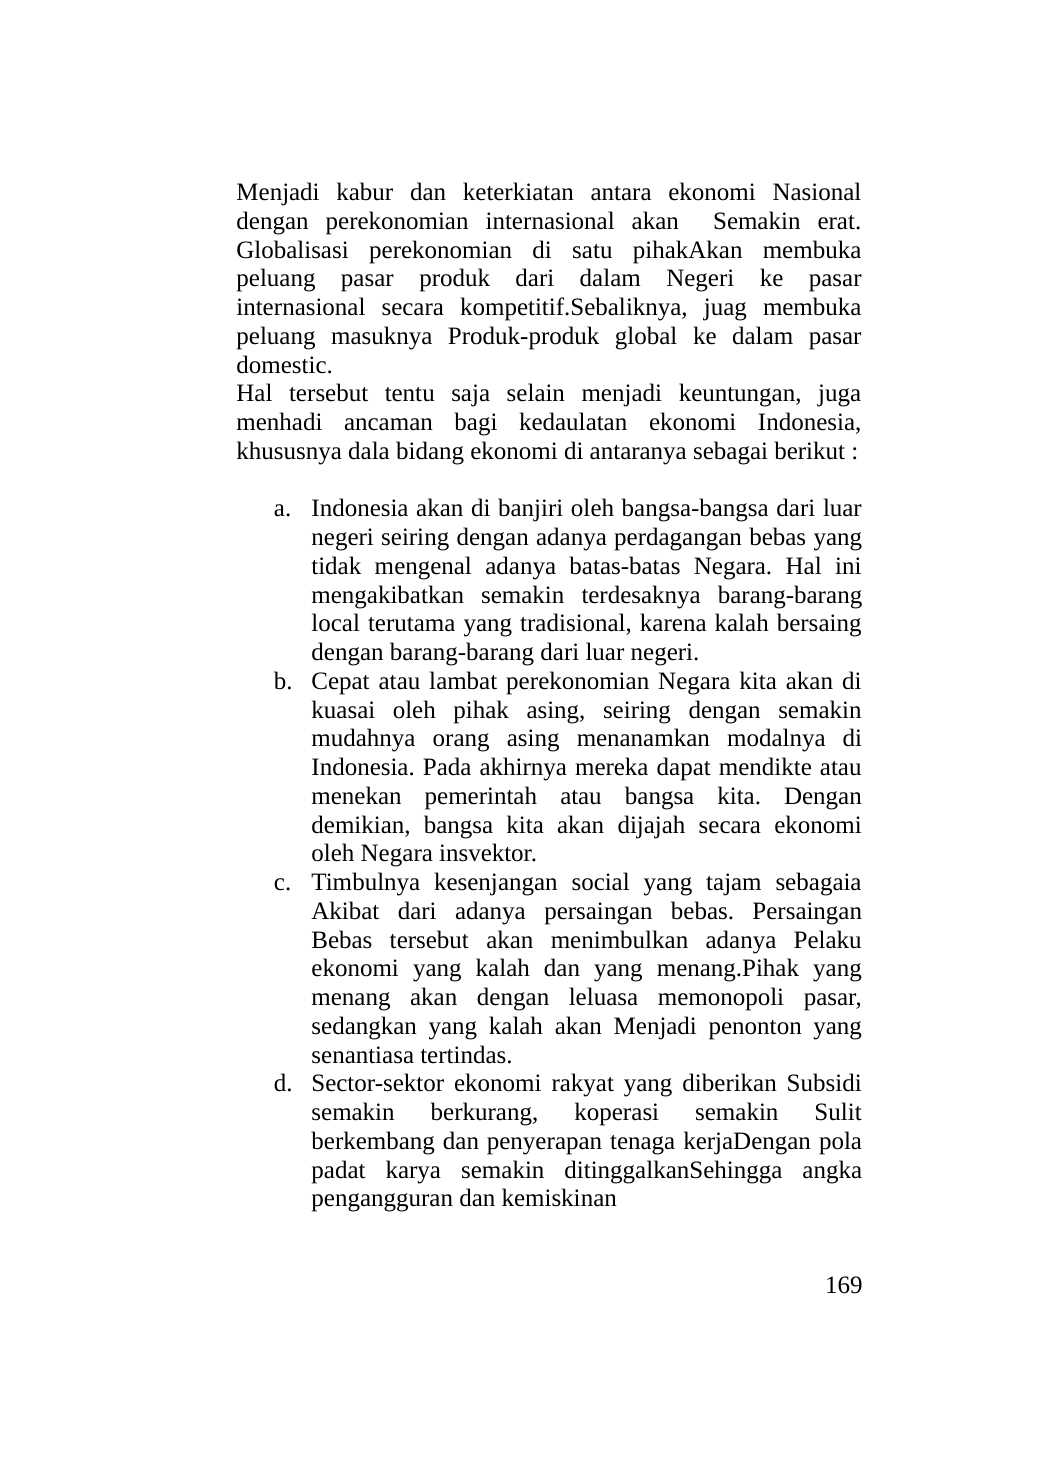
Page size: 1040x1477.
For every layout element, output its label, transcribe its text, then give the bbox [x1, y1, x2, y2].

list Timbulnya kesenjangan social yang tajam sebagaia Akibat dari adanya persaingan bebas. Persaingan Bebas tersebut akan menimbulkan adanya Pelaku ekonomi yang kalah dan yang menang.Pihak yang menang akan dengan leluasa memonopoli pasar, sedangkan yang kalah akan Menjadi penonton yang senantiasa tertindas. [274, 867, 862, 1068]
text Hal tersebut tentu saja selain menjadi keuntungan, juga menhadi ancaman bagi kedaulatan ekonomi Indonesia, khususnya dala bidang ekonomi di antaranya sebagai berikut : [236, 378, 862, 465]
list Cepat atau lambat perekonomian Negara kita akan di kuasai oleh pihak asing, seiring dengan semakin mudahnya orang asing menanamkan modalnya di Indonesia. Pada akhirnya mereka dapat mendikte atau menekan pemerintah atau bangsa kita. Dengan demikian, bangsa kita akan dijajah secara ekonomi oleh Negara insvektor. [274, 666, 862, 867]
list Indonesia akan di banjiri oleh bangsa-bangsa dari luar negeri seiring dengan adanya perdagangan bebas yang tidak mengenal adanya batas-batas Negara. Hal ini mengakibatkan semakin terdesaknya barang-barang local terutama yang tradisional, karena kalah bersaing dengan barang-barang dari luar negeri. [274, 493, 862, 666]
list Sector-sektor ekonomi rakyat yang diberikan Subsidi semakin berkurang, koperasi semakin Sulit berkembang dan penyerapan tenaga kerjaDengan pola padat karya semakin ditinggalkanSehingga angka pengangguran dan kemiskinan [274, 1068, 862, 1212]
text Menjadi kabur dan keterkiatan antara ekonomi Nasional dengan perekonomian internasional akan Semakin erat. Globalisasi perekonomian di satu pihakAkan membuka peluang pasar produk dari dalam Negeri ke pasar internasional secara kompetitif.Sebaliknya, juag membuka peluang masuknya Produk-produk global ke dalam pasar domestic. [236, 177, 862, 378]
